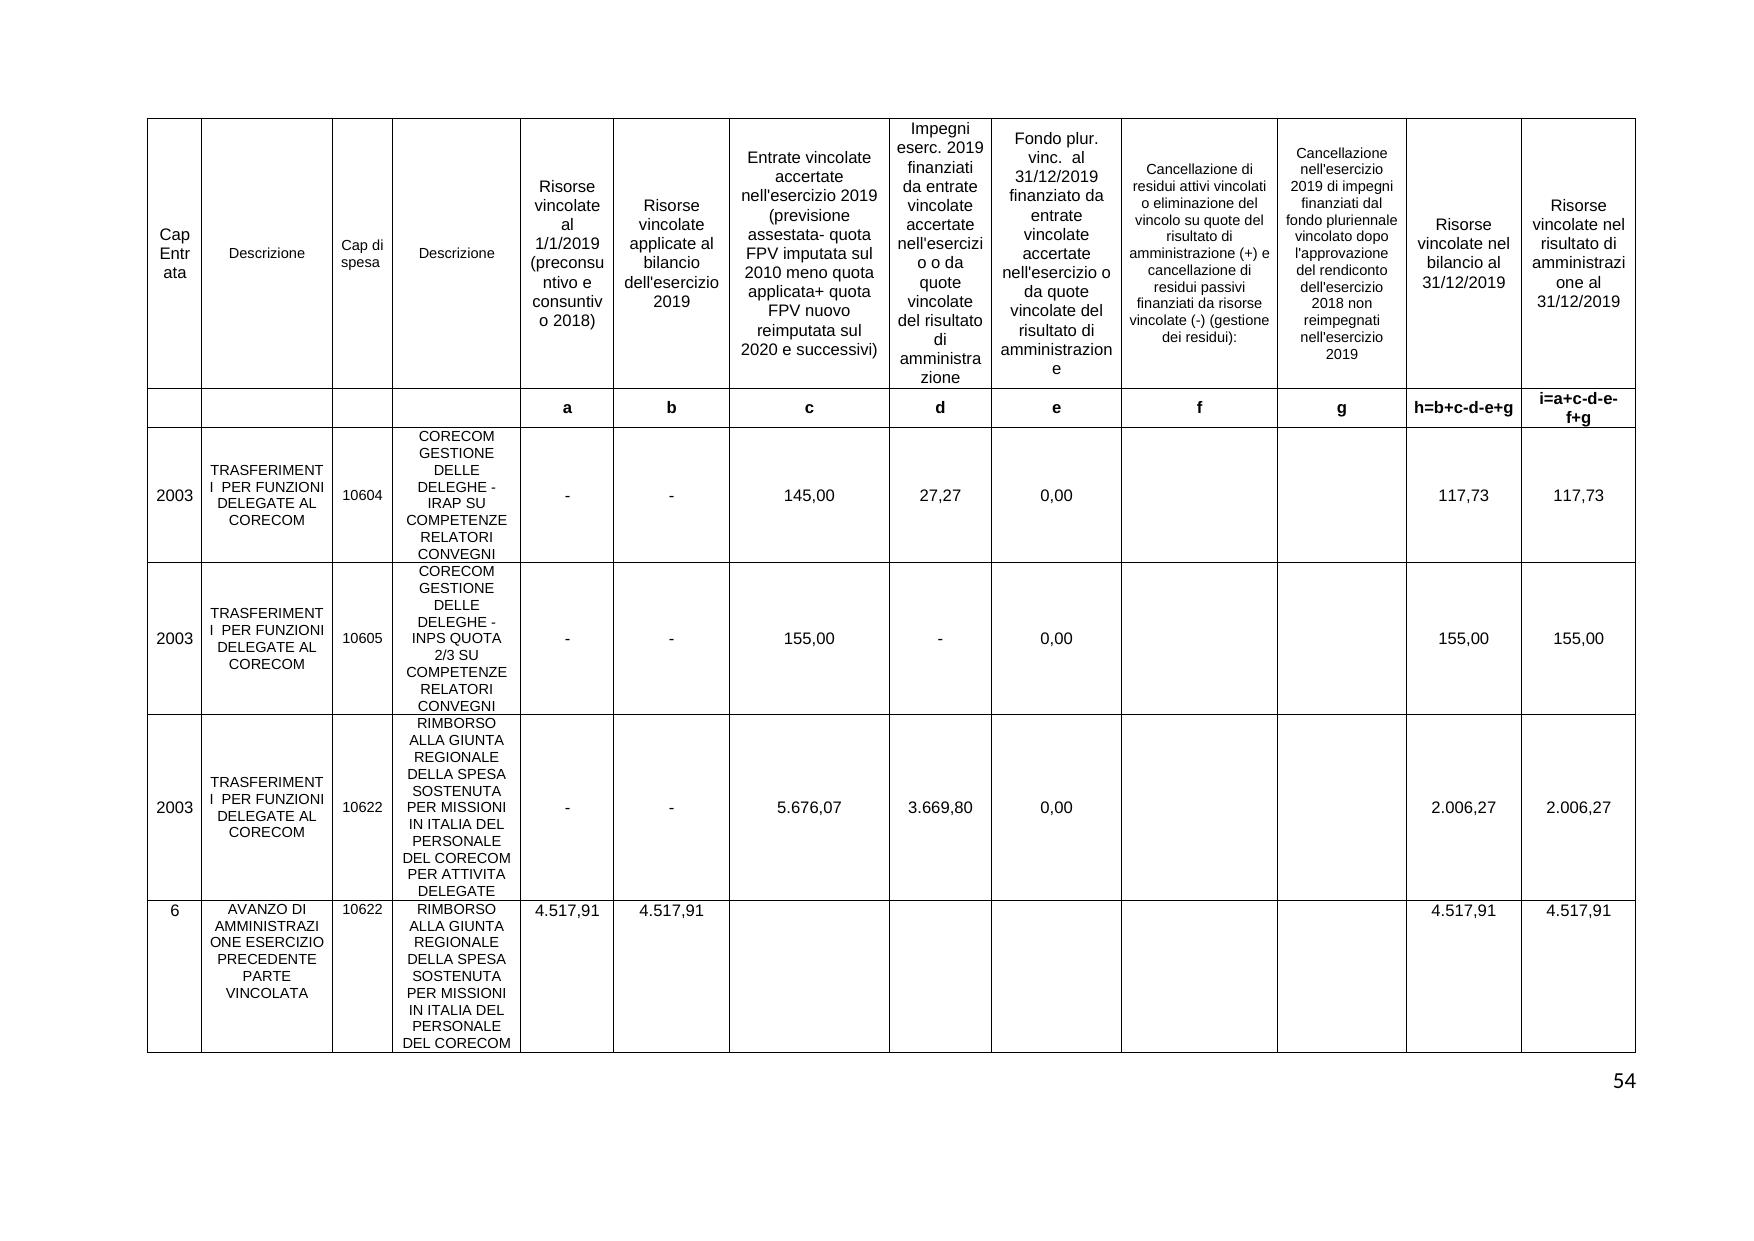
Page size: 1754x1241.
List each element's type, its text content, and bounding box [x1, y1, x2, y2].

table_cell - [521, 428, 613, 562]
table_cell 2003 [148, 428, 201, 562]
table_header Cap di spesa [333, 119, 392, 387]
table_header Risorse vincolate al 1/1/2019 (preconsuntivo e consuntivo 2018) [521, 119, 613, 387]
table_cell - [521, 563, 613, 714]
table_cell e [992, 389, 1121, 427]
table_cell 6 [148, 901, 201, 1052]
table_cell [1122, 715, 1277, 899]
table_header Cancellazione di residui attivi vincolati o eliminazione del vincolo su quote del risultato di amministrazione (+) e cancellazione di residui passivi finanziati da risorse vincolate (-) (gestione dei residui): [1122, 119, 1277, 387]
table_cell 10622 [333, 715, 392, 899]
table_header Descrizione [202, 119, 332, 387]
table_cell - [614, 428, 729, 562]
table_cell [1278, 901, 1406, 1052]
table_cell 0,00 [992, 428, 1121, 562]
table_header Descrizione [393, 119, 520, 387]
table_header Cap Entrata [148, 119, 201, 387]
table_cell i=a+c-d-e-f+g [1522, 389, 1635, 427]
table_cell 4.517,91 [521, 901, 613, 1052]
table_cell 117,73 [1407, 428, 1521, 562]
table_cell [202, 389, 332, 427]
table_cell 10605 [333, 563, 392, 714]
table_cell TRASFERIMENTI PER FUNZIONI DELEGATE AL CORECOM [202, 715, 332, 899]
table_cell [393, 389, 520, 427]
table_cell CORECOM GESTIONE DELLE DELEGHE - INPS QUOTA 2/3 SU COMPETENZE RELATORI CONVEGNI [393, 563, 520, 714]
table_header Risorse vincolate nel bilancio al 31/12/2019 [1407, 119, 1521, 387]
table_cell 117,73 [1522, 428, 1635, 562]
table_header Entrate vincolate accertate nell'esercizio 2019 (previsione assestata- quota FPV imputata sul 2010 meno quota applicata+ quota FPV nuovo reimputata sul 2020 e successivi) [730, 119, 889, 387]
table_header Fondo plur. vinc. al 31/12/2019 finanziato da entrate vincolate accertate nell'esercizio o da quote vincolate del risultato di amministrazione [992, 119, 1121, 387]
table_cell 3.669,80 [890, 715, 991, 899]
table_cell b [614, 389, 729, 427]
table_cell h=b+c-d-e+g [1407, 389, 1521, 427]
table_cell AVANZO DI AMMINISTRAZIONE ESERCIZIO PRECEDENTE PARTE VINCOLATA [202, 901, 332, 1052]
table_cell 4.517,91 [1522, 901, 1635, 1052]
table_cell CORECOM GESTIONE DELLE DELEGHE - IRAP SU COMPETENZE RELATORI CONVEGNI [393, 428, 520, 562]
table_cell [890, 901, 991, 1052]
table_cell a [521, 389, 613, 427]
table_cell f [1122, 389, 1277, 427]
table_cell 27,27 [890, 428, 991, 562]
table_cell c [730, 389, 889, 427]
table_header Risorse vincolate applicate al bilancio dell'esercizio 2019 [614, 119, 729, 387]
table_cell [1278, 715, 1406, 899]
table_cell [1278, 428, 1406, 562]
table_header Cancellazione nell'esercizio 2019 di impegni finanziati dal fondo pluriennale vincolato dopo l'approvazione del rendiconto dell'esercizio 2018 non reimpegnati nell'esercizio 2019 [1278, 119, 1406, 387]
table_cell 2.006,27 [1522, 715, 1635, 899]
table_cell 145,00 [730, 428, 889, 562]
table_cell [333, 389, 392, 427]
table_cell 0,00 [992, 715, 1121, 899]
table_cell 155,00 [1407, 563, 1521, 714]
table_cell [730, 901, 889, 1052]
table_cell [1278, 563, 1406, 714]
table_cell [1122, 901, 1277, 1052]
table_cell d [890, 389, 991, 427]
table_cell [148, 389, 201, 427]
table_cell 4.517,91 [614, 901, 729, 1052]
table_cell RIMBORSO ALLA GIUNTA REGIONALE DELLA SPESA SOSTENUTA PER MISSIONI IN ITALIA DEL PERSONALE DEL CORECOM PER ATTIVITA DELEGATE [393, 715, 520, 899]
table_cell 0,00 [992, 563, 1121, 714]
table_cell 10604 [333, 428, 392, 562]
table_cell 4.517,91 [1407, 901, 1521, 1052]
table_cell g [1278, 389, 1406, 427]
table_cell [992, 901, 1121, 1052]
table_cell 5.676,07 [730, 715, 889, 899]
table_cell - [614, 563, 729, 714]
table_cell - [890, 563, 991, 714]
table_cell [1122, 428, 1277, 562]
table_cell - [614, 715, 729, 899]
table_cell TRASFERIMENTI PER FUNZIONI DELEGATE AL CORECOM [202, 428, 332, 562]
table_cell TRASFERIMENTI PER FUNZIONI DELEGATE AL CORECOM [202, 563, 332, 714]
table_cell - [521, 715, 613, 899]
table_cell RIMBORSO ALLA GIUNTA REGIONALE DELLA SPESA SOSTENUTA PER MISSIONI IN ITALIA DEL PERSONALE DEL CORECOM [393, 901, 520, 1052]
table_cell 155,00 [730, 563, 889, 714]
table_cell 2003 [148, 715, 201, 899]
table_header Risorse vincolate nel risultato di amministrazione al 31/12/2019 [1522, 119, 1635, 387]
table_header Impegni eserc. 2019 finanziati da entrate vincolate accertate nell'esercizio o da quote vincolate del risultato di amministrazione [890, 119, 991, 387]
table_cell [1122, 563, 1277, 714]
table_cell 155,00 [1522, 563, 1635, 714]
table_cell 10622 [333, 901, 392, 1052]
table_cell 2.006,27 [1407, 715, 1521, 899]
table_cell 2003 [148, 563, 201, 714]
